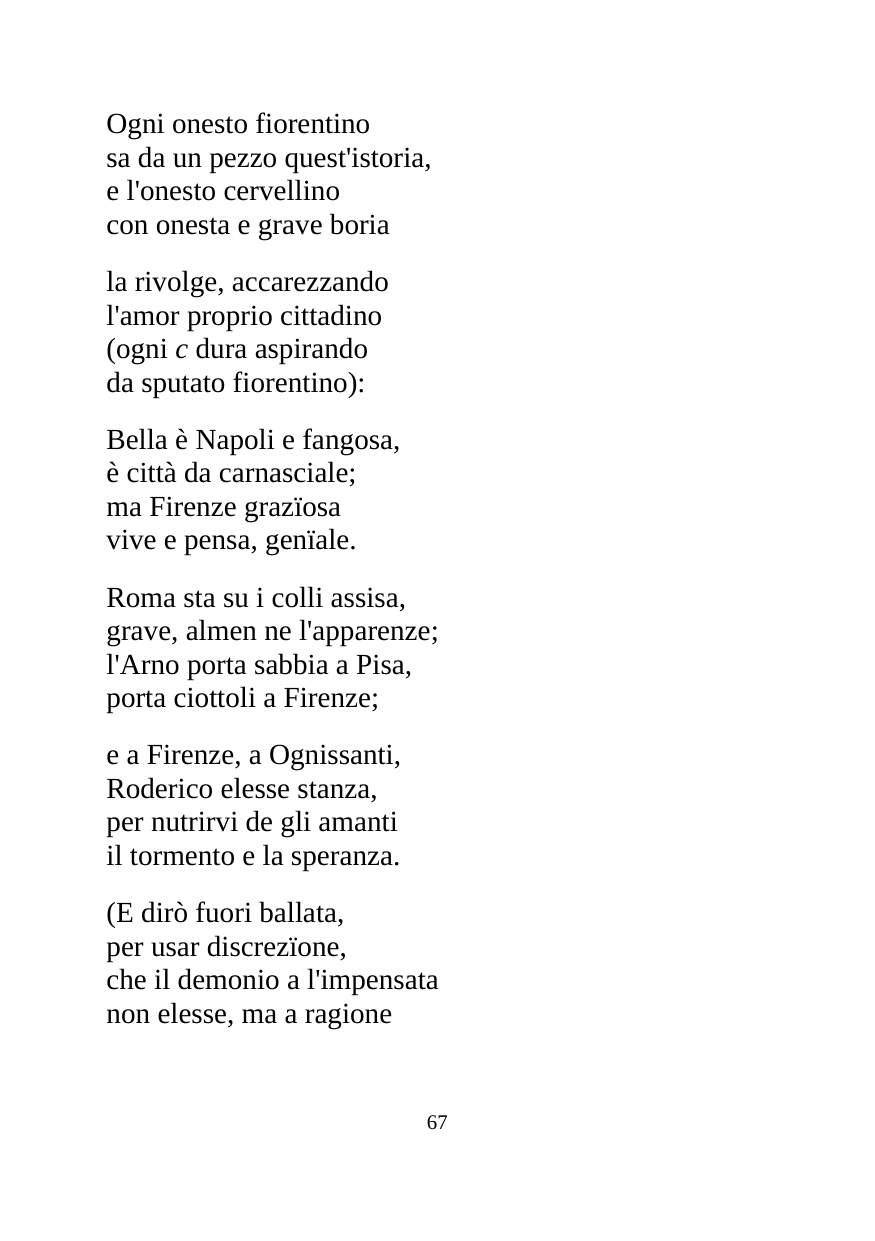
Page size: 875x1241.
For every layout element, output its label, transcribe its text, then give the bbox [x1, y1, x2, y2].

text da sputato fiorentino): [106, 365, 768, 398]
text non elesse, ma a ragione [106, 996, 768, 1029]
text Bella è Napoli e fangosa, [106, 422, 768, 455]
text Roma sta su i colli assisa, [106, 580, 768, 613]
text Roderico elesse stanza, [106, 771, 768, 804]
text l'amor proprio cittadino [106, 298, 768, 331]
text e a Firenze, a Ognissanti, [106, 737, 768, 771]
text vive e pensa, genïale. [106, 522, 768, 556]
text è città da carnasciale; [106, 455, 768, 489]
text la rivolge, accarezzando [106, 264, 768, 298]
text porta ciottoli a Firenze; [106, 680, 768, 714]
text ma Firenze grazïosa [106, 489, 768, 522]
text Ogni onesto fiorentino [106, 106, 768, 140]
text grave, almen ne l'apparenze; [106, 613, 768, 647]
text per nutrirvi de gli amanti [106, 804, 768, 838]
text che il demonio a l'impensata [106, 962, 768, 996]
text sa da un pezzo quest'istoria, [106, 140, 768, 173]
text l'Arno porta sabbia a Pisa, [106, 647, 768, 680]
text (E dirò fuori ballata, [106, 895, 768, 929]
text con onesta e grave boria [106, 207, 768, 240]
text il tormento e la speranza. [106, 838, 768, 872]
text e l'onesto cervellino [106, 173, 768, 207]
text (ogni c dura aspirando [106, 331, 768, 365]
text per usar discrezïone, [106, 929, 768, 962]
